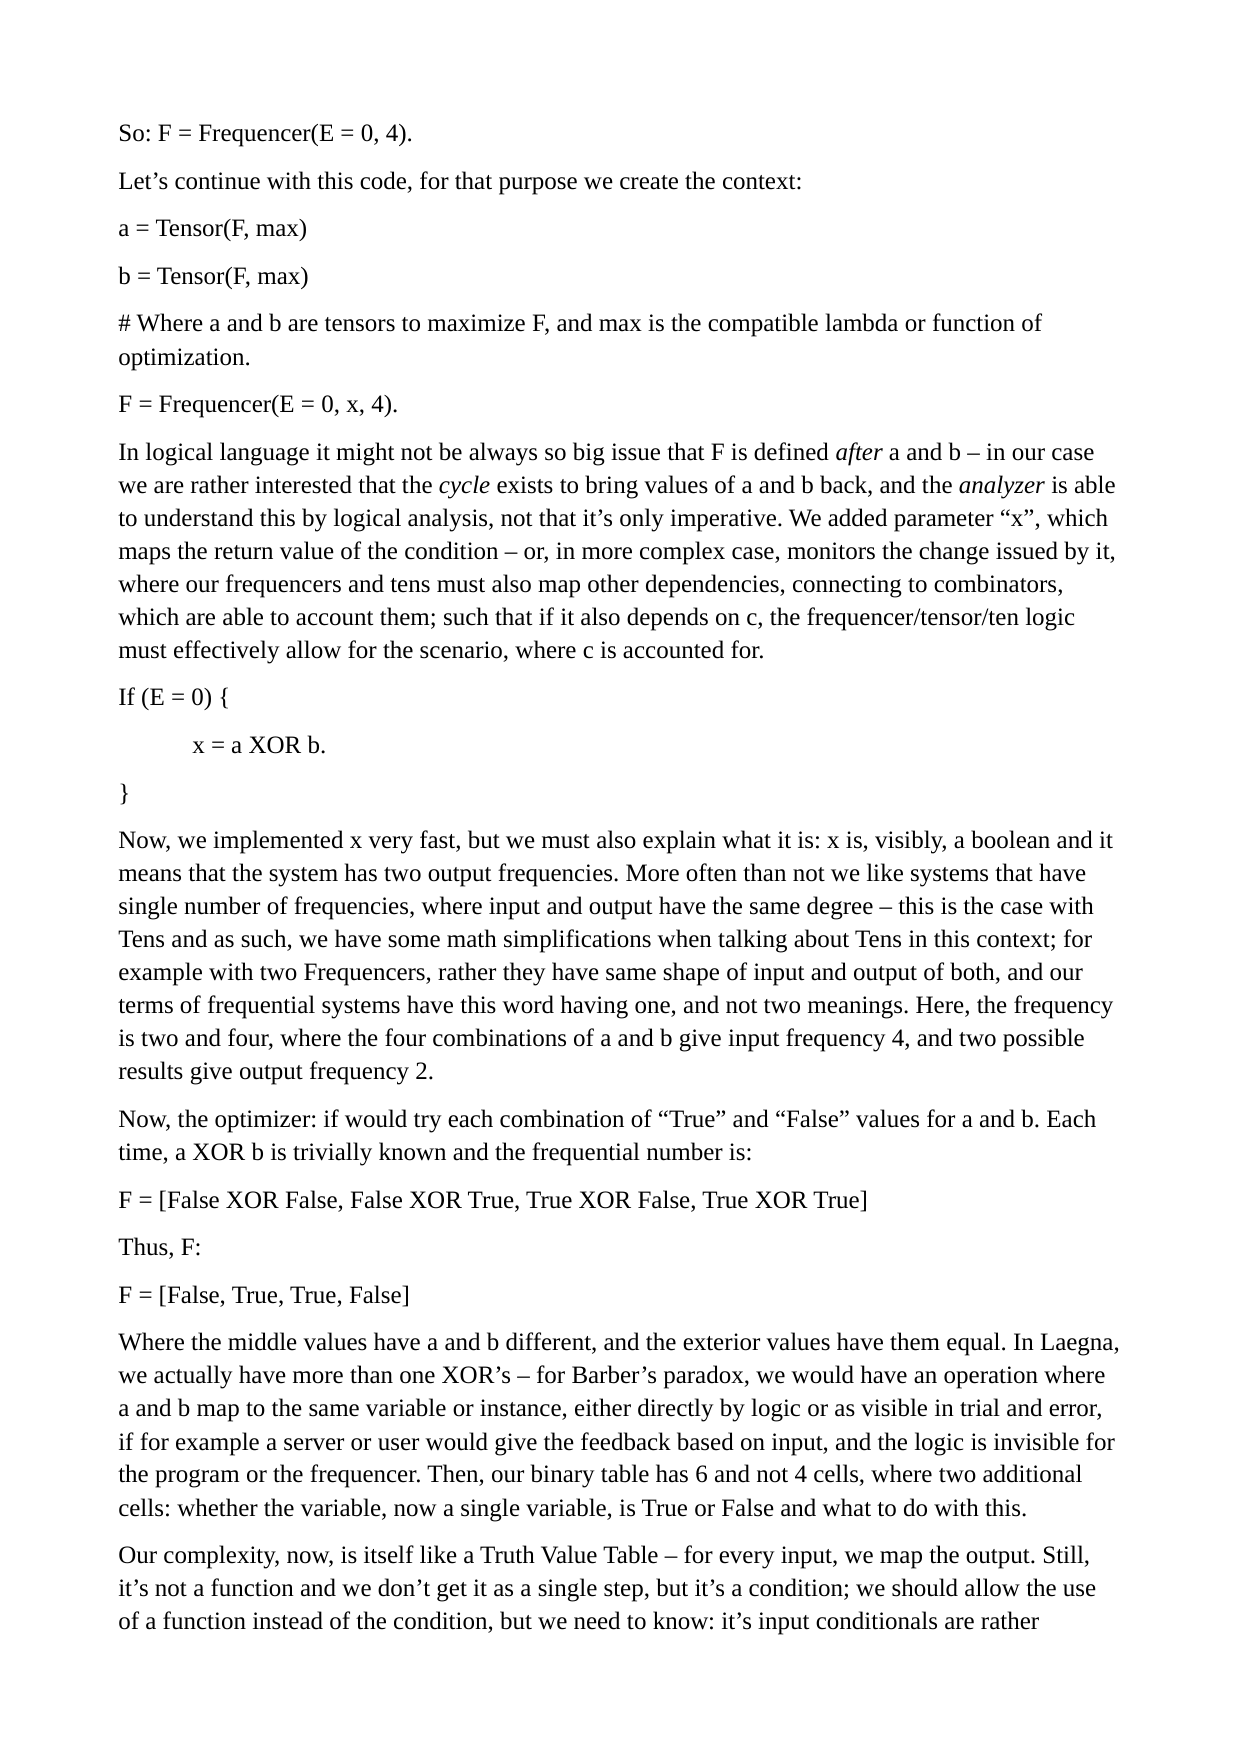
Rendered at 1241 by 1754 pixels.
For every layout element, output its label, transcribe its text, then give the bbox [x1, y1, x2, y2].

text F = [False XOR False, False XOR True, True XOR False, True XOR True] [118, 1185, 1122, 1213]
text # Where a and b are tensors to maximize F, and max is the compatible lambda or function of optimization. [118, 308, 1122, 370]
text F = Frequencer(E = 0, x, 4). [118, 389, 1122, 418]
text Where the middle values have a and b different, and the exterior values have them equal. In Laegna, we actually have more than one XOR’s – for Barber’s paradox, we would have an operation where a and b map to the same variable or instance, either directly by logic or as visible in trial and error, if for example a server or user would give the feedback based on input, and the logic is invisible for the program or the frequencer. Then, our binary table has 6 and not 4 cells, where two additional cells: whether the variable, now a single variable, is True or False and what to do with this. [118, 1327, 1122, 1521]
text In logical language it might not be always so big issue that F is defined after a and b – in our case we are rather interested that the cycle exists to bring values of a and b back, and the analyzer is able to understand this by logical analysis, not that it’s only imperative. We added parameter “x”, which maps the return value of the condition – or, in more complex case, monitors the change issued by it, where our frequencers and tens must also map other dependencies, connecting to combinators, which are able to account them; such that if it also depends on c, the frequencer/tensor/ten logic must effectively allow for the scenario, where c is accounted for. [118, 437, 1122, 664]
text Now, the optimizer: if would try each combination of “True” and “False” values for a and b. Each time, a XOR b is trivially known and the frequential number is: [118, 1104, 1122, 1166]
text b = Tensor(F, max) [118, 261, 1122, 290]
text Our complexity, now, is itself like a Truth Value Table – for every input, we map the output. Still, it’s not a function and we don’t get it as a single step, but it’s a condition; we should allow the use of a function instead of the condition, but we need to know: it’s input conditionals are rather [118, 1540, 1122, 1635]
text If (E = 0) { [118, 682, 1122, 711]
text Now, we implemented x very fast, but we must also explain what it is: x is, visibly, a boolean and it means that the system has two output frequencies. More often than not we like systems that have single number of frequencies, where input and output have the same degree – this is the case with Tens and as such, we have some math simplifications when talking about Tens in this context; for example with two Frequencers, rather they have same shape of input and output of both, and our terms of frequential systems have this word having one, and not two meanings. Here, the frequency is two and four, where the four combinations of a and b give input frequency 4, and two possible results give output frequency 2. [118, 825, 1122, 1085]
text F = [False, True, True, False] [118, 1280, 1122, 1309]
text Thus, F: [118, 1232, 1122, 1261]
text x = a XOR b. [118, 730, 1122, 759]
text a = Tensor(F, max) [118, 213, 1122, 242]
text } [118, 778, 1122, 806]
text Let’s continue with this code, for that purpose we create the context: [118, 166, 1122, 194]
text So: F = Frequencer(E = 0, 4). [118, 118, 1122, 147]
